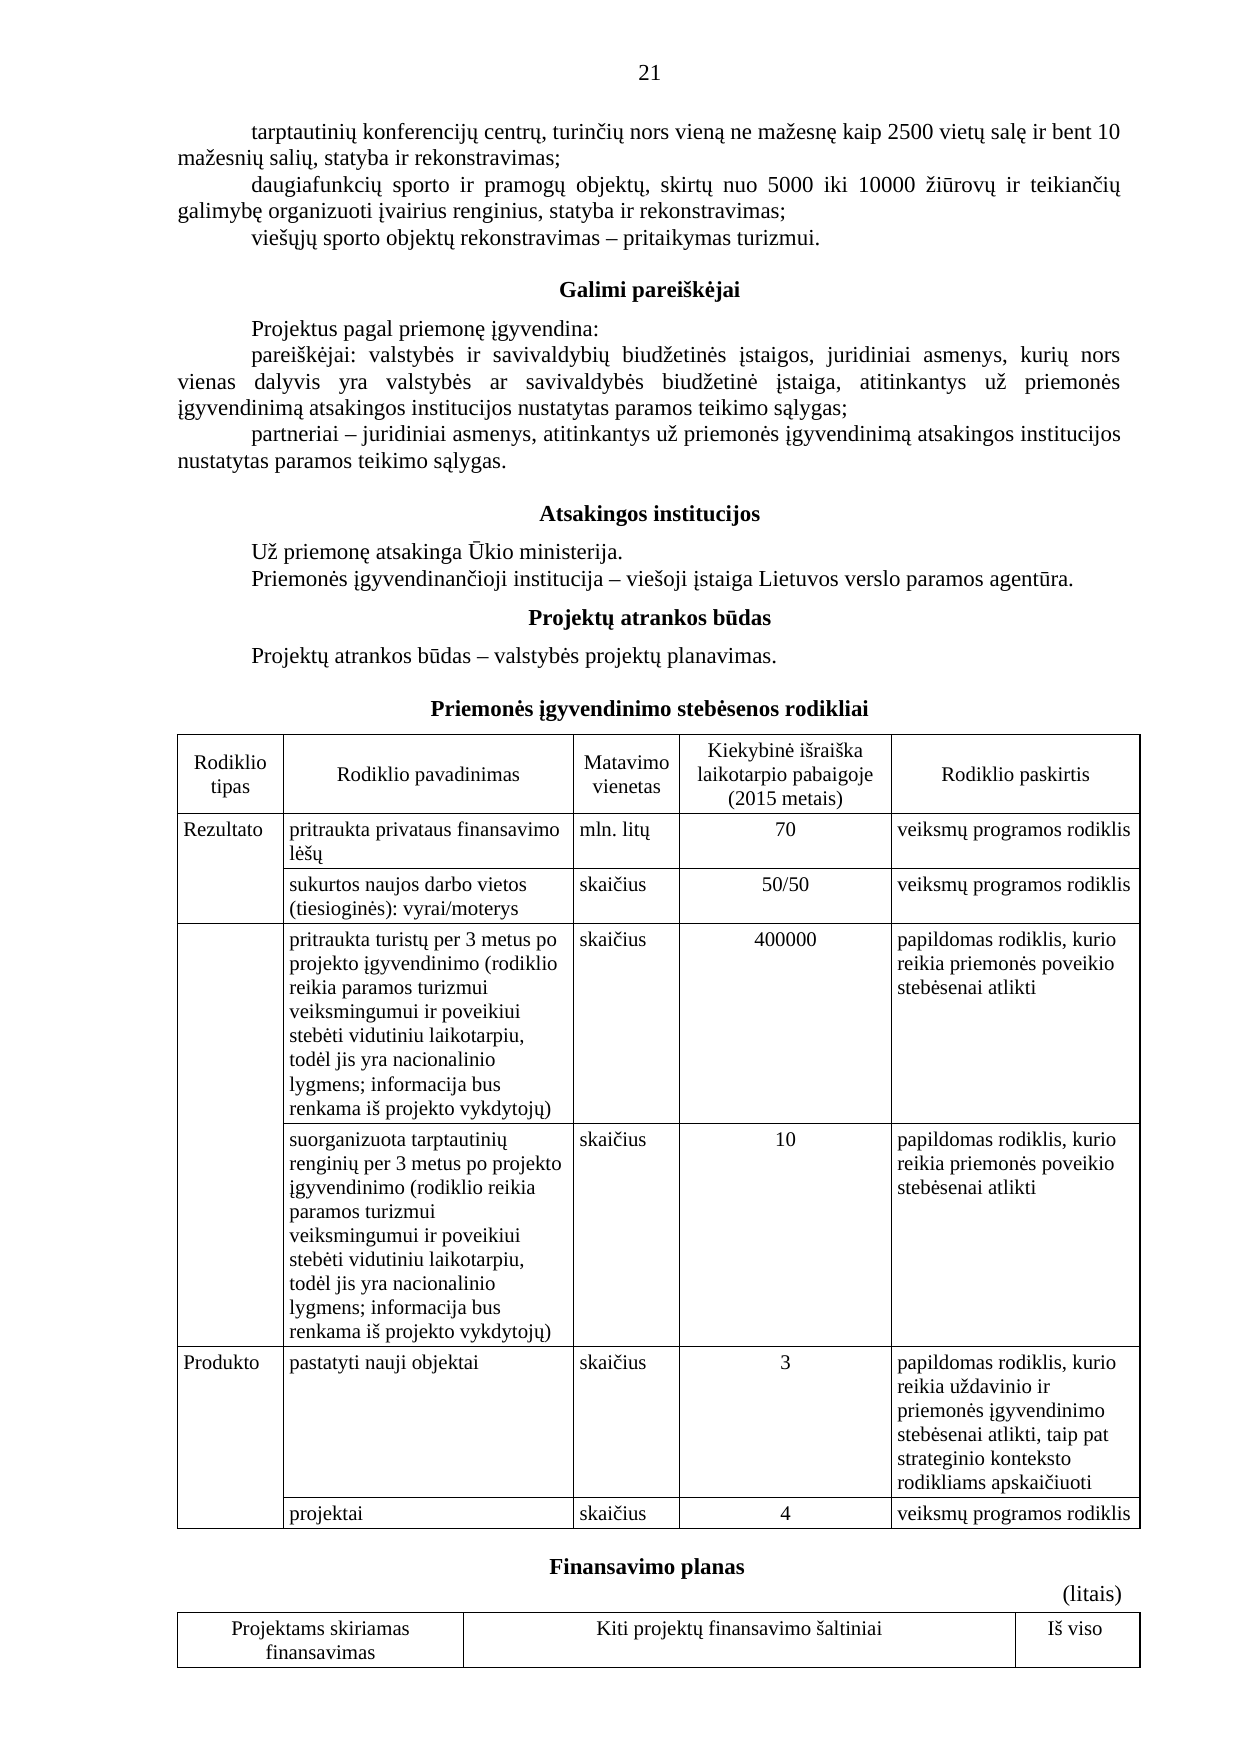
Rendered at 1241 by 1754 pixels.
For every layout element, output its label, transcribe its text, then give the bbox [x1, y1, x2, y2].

text Projektus pagal priemonę įgyvendina: [177, 315, 1122, 341]
table_cell sukurtos naujos darbo vietos (tiesioginės): vyrai/moterys [284, 869, 573, 923]
table_cell pritraukta turistų per 3 metus po projekto įgyvendinimo (rodiklio reikia paramos turizmui veiksmingumui ir poveikiui stebėti vidutiniu laikotarpiu, todėl jis yra nacionalinio lygmens; informacija bus renkama iš projekto vykdytojų) [284, 924, 573, 1122]
table_header Iš viso [1016, 1613, 1139, 1667]
table_cell veiksmų programos rodiklis [892, 1498, 1139, 1528]
text pareiškėjai: valstybės ir savivaldybių biudžetinės įstaigos, juridiniai asmenys, kurių nors vienas dalyvis yra valstybės ar savivaldybės biudžetinė įstaiga, atitinkantys už priemonės įgyvendinimą atsakingos institucijos nustatytas paramos teikimo sąlygas; [177, 341, 1122, 421]
table_header Projektams skiriamas finansavimas [178, 1613, 463, 1667]
text Už priemonę atsakinga Ūkio ministerija. [177, 538, 1122, 565]
table_cell skaičius [574, 1498, 679, 1528]
table_cell projektai [284, 1498, 573, 1528]
text daugiafunkcių sporto ir pramogų objektų, skirtų nuo 5000 iki 10000 žiūrovų ir teikiančių galimybę organizuoti įvairius renginius, statyba ir rekonstravimas; [177, 171, 1122, 223]
table_cell veiksmų programos rodiklis [892, 814, 1139, 868]
table_cell 4 [680, 1498, 891, 1528]
text Projektų atrankos būdas [177, 604, 1122, 630]
text partneriai – juridiniai asmenys, atitinkantys už priemonės įgyvendinimą atsakingos institucijos nustatytas paramos teikimo sąlygas. [177, 421, 1122, 473]
table_cell [178, 924, 283, 1122]
table_header Rodiklio pavadinimas [284, 735, 573, 813]
table_header Kiti projektų finansavimo šaltiniai [464, 1613, 1015, 1667]
table_cell [178, 868, 283, 923]
table_cell 400000 [680, 924, 891, 1122]
table_cell Rezultato [178, 814, 283, 868]
text Projektų atrankos būdas – valstybės projektų planavimas. [177, 642, 1122, 669]
table_cell 50/50 [680, 869, 891, 923]
text tarptautinių konferencijų centrų, turinčių nors vieną ne mažesnę kaip 2500 vietų salę ir bent 10 mažesnių salių, statyba ir rekonstravimas; [177, 118, 1122, 171]
text viešųjų sporto objektų rekonstravimas – pritaikymas turizmui. [177, 223, 1122, 250]
text Finansavimo planas [177, 1553, 1122, 1579]
table_cell papildomas rodiklis, kurio reikia priemonės poveikio stebėsenai atlikti [892, 924, 1139, 1122]
text Priemonės įgyvendinimo stebėsenos rodikliai [177, 695, 1122, 722]
table_cell mln. litų [574, 814, 679, 868]
table_header Rodiklio paskirtis [892, 735, 1139, 813]
table_cell 70 [680, 814, 891, 868]
text Priemonės įgyvendinančioji institucija – viešoji įstaiga Lietuvos verslo paramos agentūra. [177, 565, 1122, 591]
table_cell 3 [680, 1347, 891, 1497]
table_cell papildomas rodiklis, kurio reikia uždavinio ir priemonės įgyvendini­mo stebėsenai atlikti, taip pat strateginio konteksto rodikliams apskaičiuoti [892, 1347, 1139, 1497]
table_header Rodiklio tipas [178, 735, 283, 813]
table_cell pritraukta privataus finansavimo lėšų [284, 814, 573, 868]
table_cell skaičius [574, 869, 679, 923]
table_header Matavimo vienetas [574, 735, 679, 813]
table_cell papildomas rodiklis, kurio reikia priemonės poveikio stebėsenai atlikti [892, 1124, 1139, 1346]
table_cell skaičius [574, 1347, 679, 1497]
text (litais) [177, 1579, 1122, 1606]
table_cell skaičius [574, 1124, 679, 1346]
table_header Kiekybinė išraiška laikotarpio pabaigoje (2015 metais) [680, 735, 891, 813]
table_cell veiksmų programos rodiklis [892, 869, 1139, 923]
text Atsakingos institucijos [177, 499, 1122, 526]
table_cell pastatyti nauji objektai [284, 1347, 573, 1497]
text Galimi pareiškėjai [177, 276, 1122, 303]
table_cell [178, 1123, 283, 1346]
table_cell suorganizuota tarptautinių renginių per 3 metus po projekto įgyvendinimo (rodiklio reikia paramos turizmui veiksmingumui ir poveikiui stebėti vidutiniu laikotarpiu, todėl jis yra nacionalinio lygmens; informacija bus renkama iš projekto vykdytojų) [284, 1124, 573, 1346]
table_cell 10 [680, 1124, 891, 1346]
table_cell Produkto [178, 1347, 283, 1528]
table_cell skaičius [574, 924, 679, 1122]
